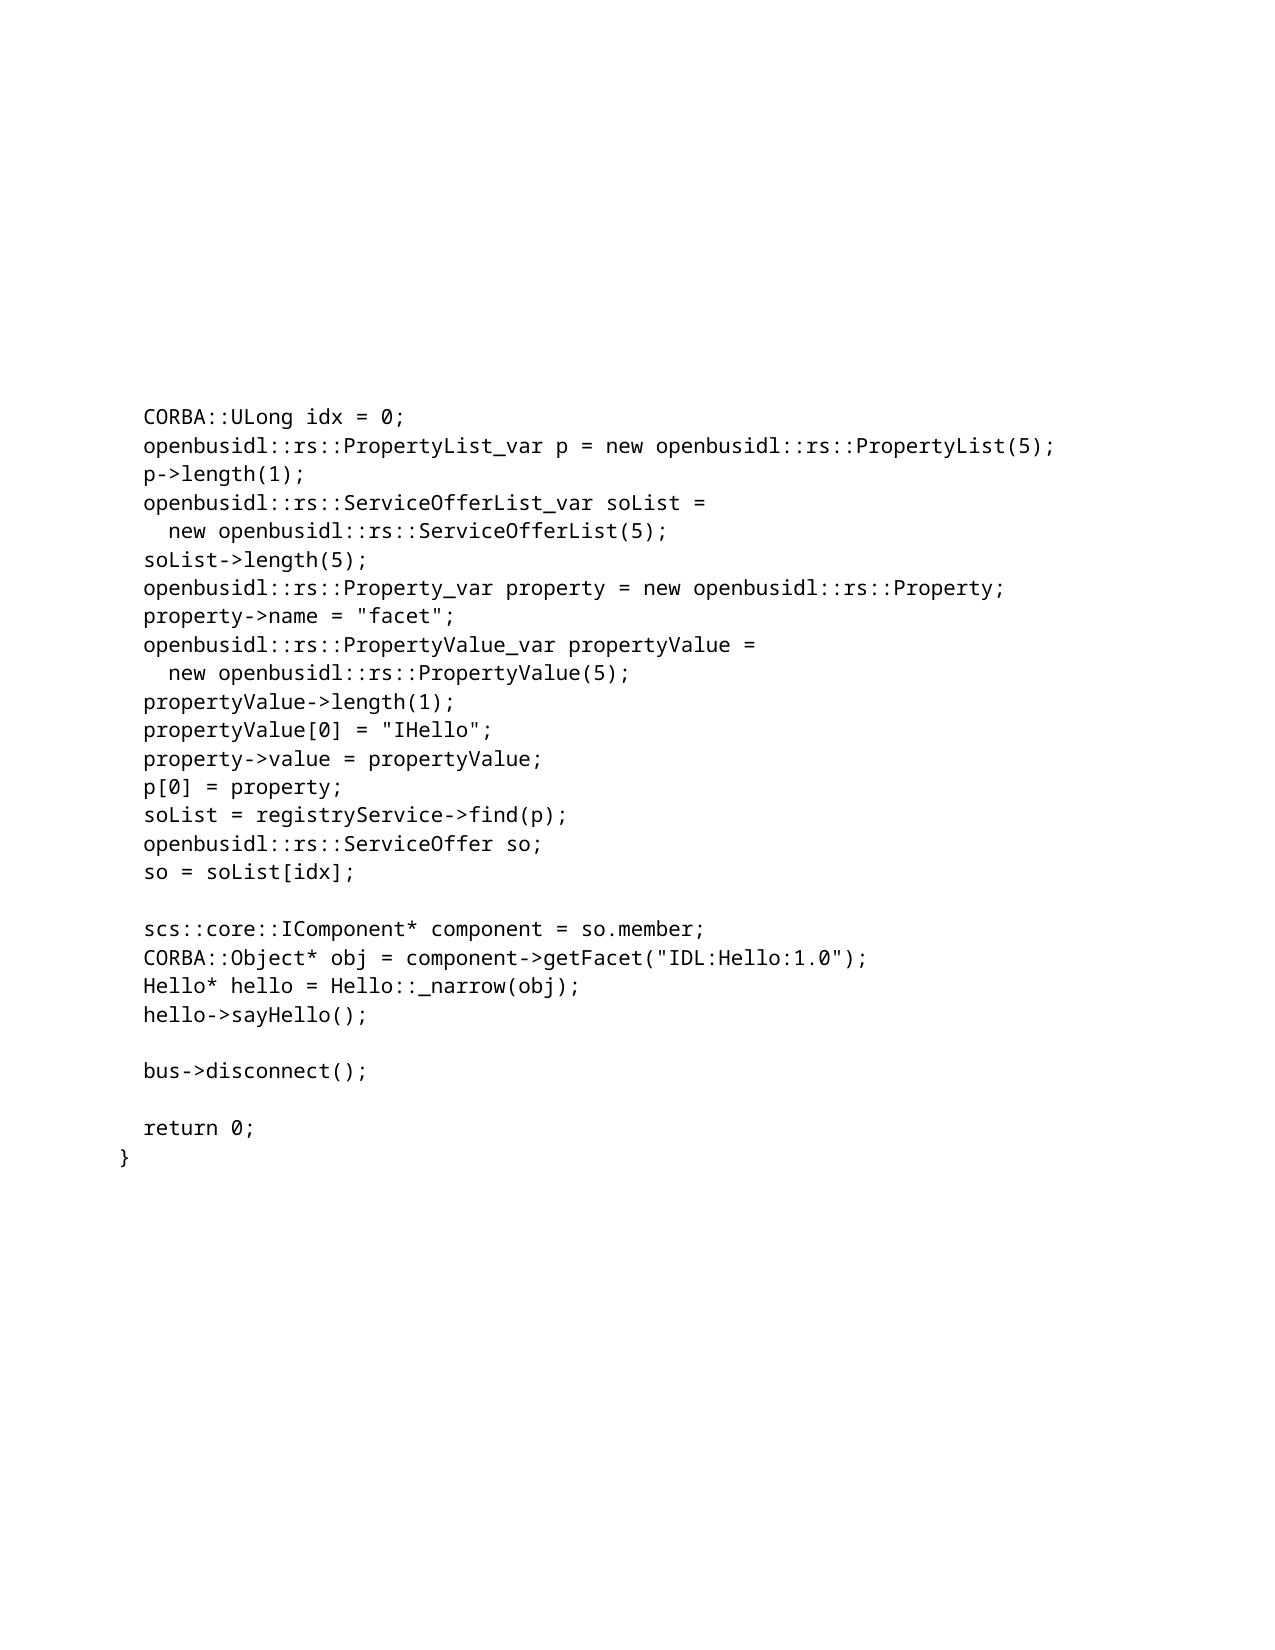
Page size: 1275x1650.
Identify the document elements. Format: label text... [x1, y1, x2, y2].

text propertyValue[0] = "IHello"; [118, 715, 1157, 744]
text openbusidl::rs::ServiceOffer so; [118, 829, 1157, 857]
text p[0] = property; [118, 772, 1157, 801]
text openbusidl::rs::PropertyValue_var propertyValue = [118, 630, 1157, 658]
text hello->sayHello(); [118, 1000, 1157, 1028]
text CORBA::ULong idx = 0; [118, 402, 1157, 431]
text CORBA::Object* obj = component->getFacet("IDL:Hello:1.0"); [118, 943, 1157, 971]
text Hello* hello = Hello::_narrow(obj); [118, 971, 1157, 1000]
text openbusidl::rs::PropertyList_var p = new openbusidl::rs::PropertyList(5); [118, 431, 1157, 459]
text new openbusidl::rs::PropertyValue(5); [118, 658, 1157, 687]
text property->name = "facet"; [118, 602, 1157, 630]
text so = soList[idx]; [118, 857, 1157, 886]
text } [118, 1142, 1157, 1170]
text openbusidl::rs::Property_var property = new openbusidl::rs::Property; [118, 573, 1157, 602]
text p->length(1); [118, 459, 1157, 488]
text new openbusidl::rs::ServiceOfferList(5); [118, 516, 1157, 545]
text openbusidl::rs::ServiceOfferList_var soList = [118, 488, 1157, 516]
text scs::core::IComponent* component = so.member; [118, 914, 1157, 943]
text soList->length(5); [118, 545, 1157, 573]
text return 0; [118, 1113, 1157, 1142]
text property->value = propertyValue; [118, 744, 1157, 772]
text propertyValue->length(1); [118, 687, 1157, 715]
text soList = registryService->find(p); [118, 801, 1157, 829]
text bus->disconnect(); [118, 1057, 1157, 1085]
